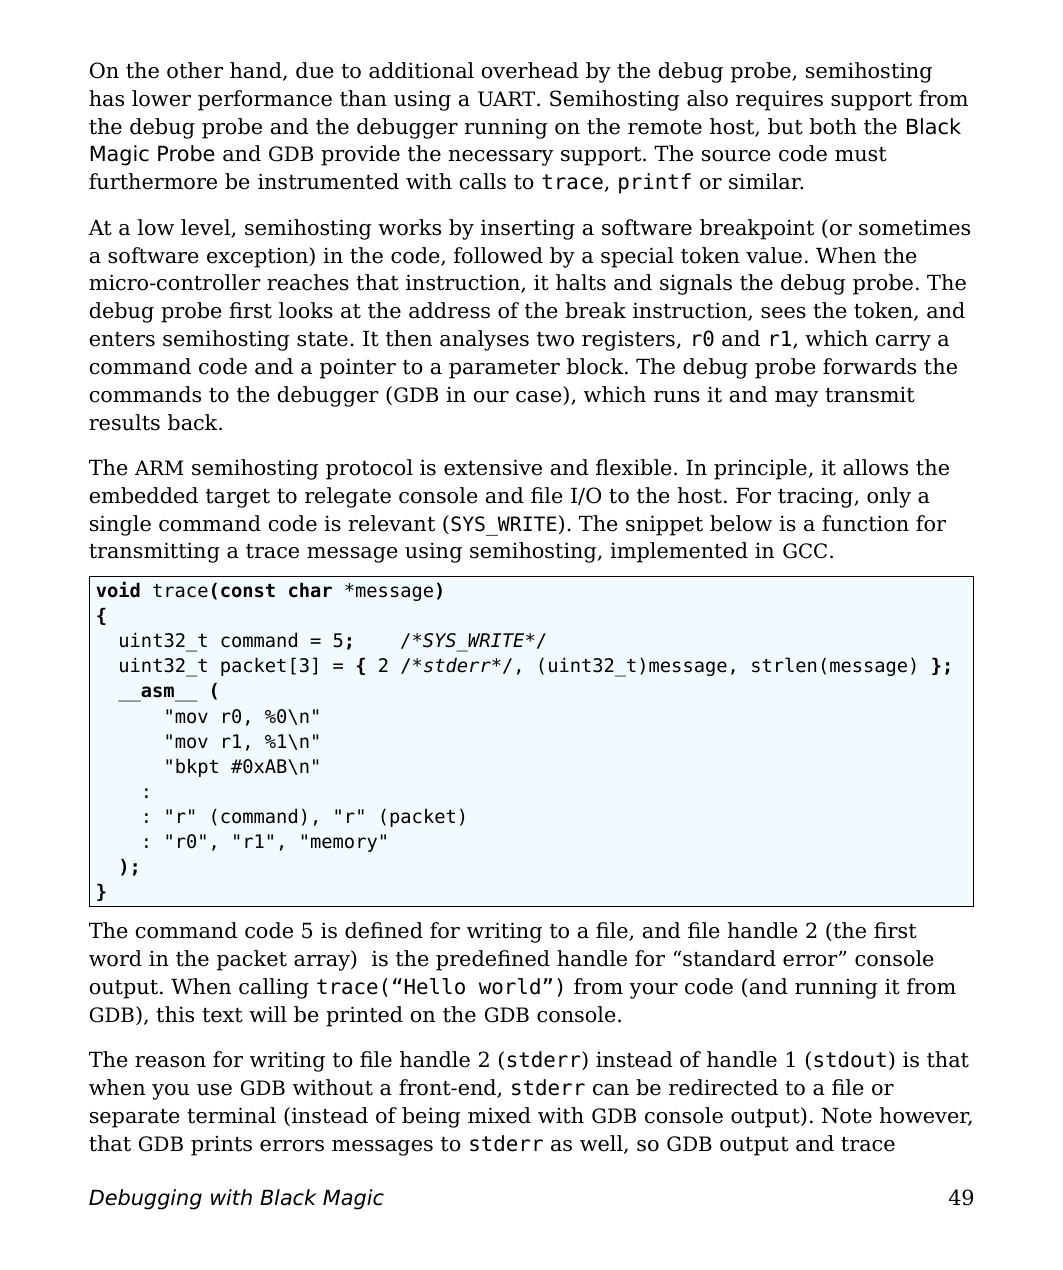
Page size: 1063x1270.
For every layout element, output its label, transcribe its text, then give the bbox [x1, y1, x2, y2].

text ); [90, 852, 973, 877]
text The ARM semihosting protocol is extensive and flexible. In principle, it allows the embedded target to relegate console and file I/O to the host. For tracing, only a single command code is relevant (SYS_WRITE). The snippet below is a function for transmitting a trace message using semihosting, implemented in GCC. [88, 456, 974, 564]
text The command code 5 is defined for writing to a file, and file handle 2 (the first word in the packet array) is the predefined handle for “standard error” console output. When calling trace(“Hello world”) from your code (and running it from GDB), this text will be printed on the GDB console. [88, 919, 974, 1027]
text On the other hand, due to additional overhead by the debug probe, semihosting has lower performance than using a UART. Semihosting also requires support from the debug probe and the debugger running on the remote host, but both the Black Magic Probe and GDB provide the necessary support. The source code must furthermore be instrumented with calls to trace, printf or similar. [88, 59, 974, 194]
text { [90, 601, 973, 626]
text "mov r0, %0\n" [90, 702, 973, 727]
text : "r" (command), "r" (packet) [90, 802, 973, 827]
text : "r0", "r1", "memory" [90, 827, 973, 852]
text uint32_t packet[3] = { 2 /*stderr*/, (uint32_t)message, strlen(message) }; [90, 651, 973, 677]
text "mov r1, %1\n" [90, 727, 973, 752]
text __asm__ ( [90, 677, 973, 702]
text "bkpt #0xAB\n" [90, 752, 973, 777]
text } [90, 877, 973, 906]
text The reason for writing to file handle 2 (stderr) instead of handle 1 (stdout) is that when you use GDB without a front-end, stderr can be redirected to a file or separate terminal (instead of being mixed with GDB console output). Note however, that GDB prints errors messages to stderr as well, so GDB output and trace [88, 1048, 974, 1156]
text uint32_t command = 5; /*SYS_WRITE*/ [90, 626, 973, 651]
text : [90, 777, 973, 802]
text void trace(const char *message) [90, 577, 973, 601]
text At a low level, semihosting works by inserting a software breakpoint (or sometimes a software exception) in the code, followed by a special token value. When the micro-controller reaches that instruction, it halts and signals the debug probe. The debug probe first looks at the address of the break instruction, sees the token, and enters semihosting state. It then analyses two registers, r0 and r1, which carry a command code and a pointer to a parameter block. The debug probe forwards the commands to the debugger (GDB in our case), which runs it and may transmit results back. [88, 216, 974, 435]
